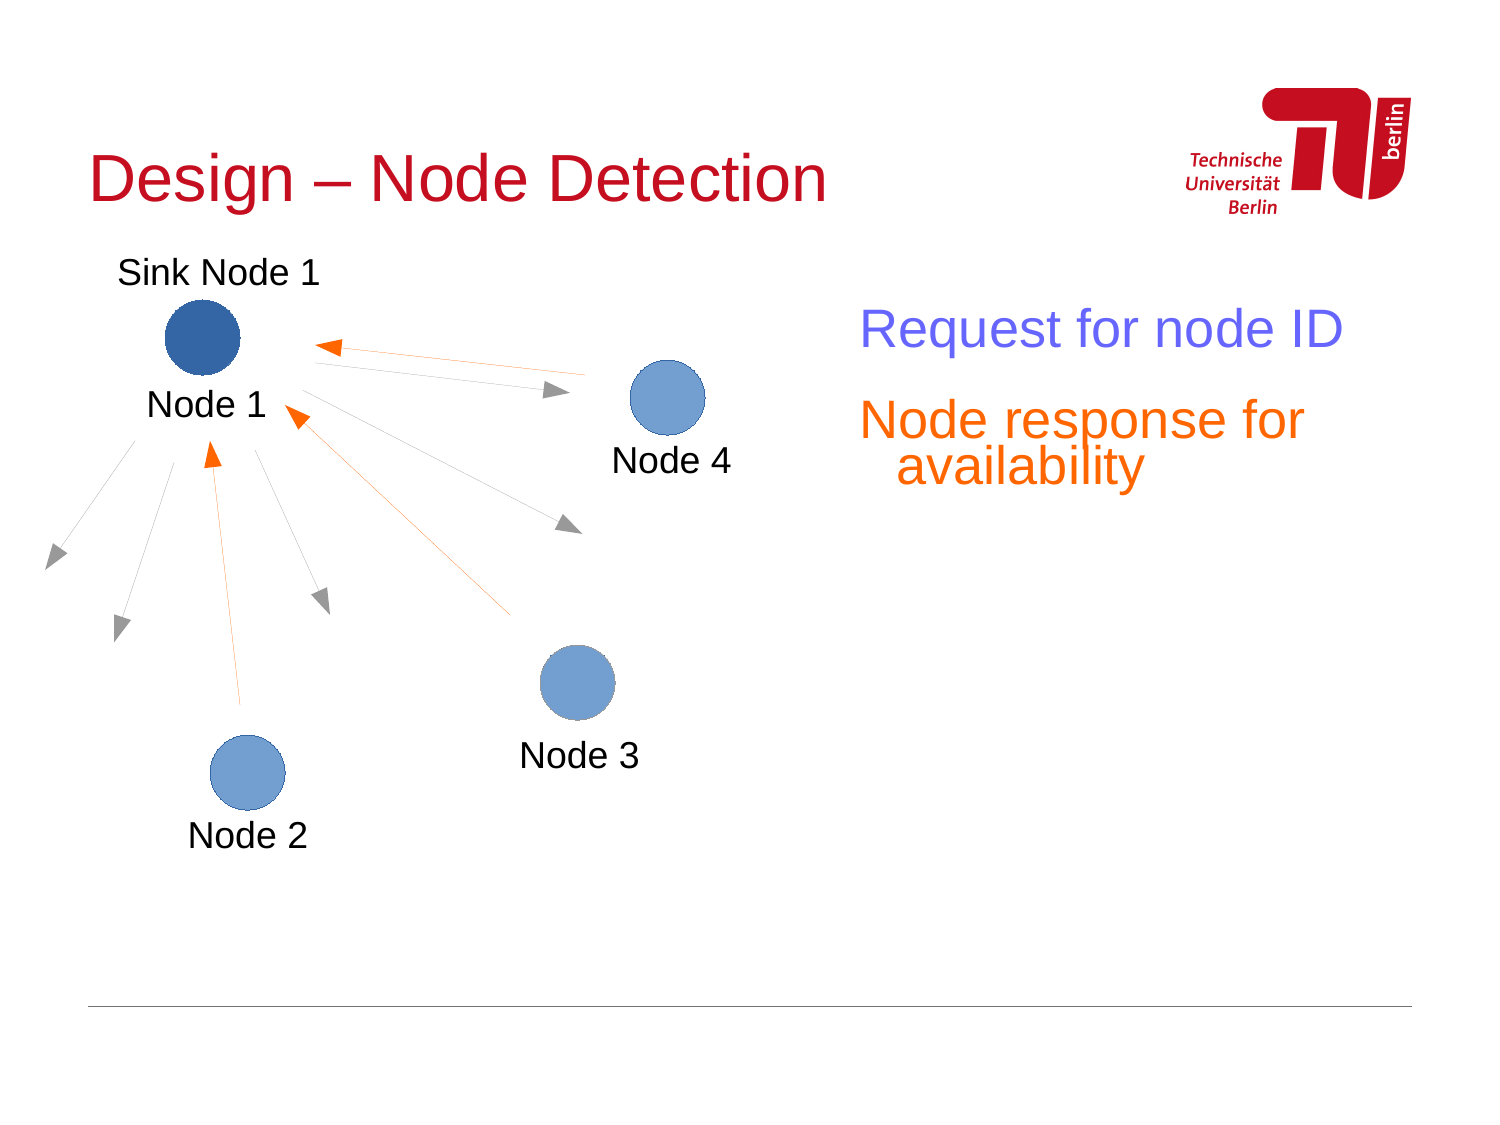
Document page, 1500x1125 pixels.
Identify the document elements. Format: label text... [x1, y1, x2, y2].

list Request for node ID Node response for availability [840, 312, 1411, 980]
text_box Node 3 [504, 723, 730, 784]
picture [1186, 88, 1411, 120]
text_box Sink Node 1 [102, 240, 336, 300]
title Design – Node Detection [88, 120, 1411, 215]
text_box Node 4 [596, 428, 822, 489]
text_box Node 2 [172, 803, 398, 864]
text_box [165, 300, 241, 373]
text_box [630, 360, 706, 428]
text_box [210, 735, 286, 811]
text_box [540, 645, 616, 721]
text_box Node 1 [131, 373, 282, 433]
